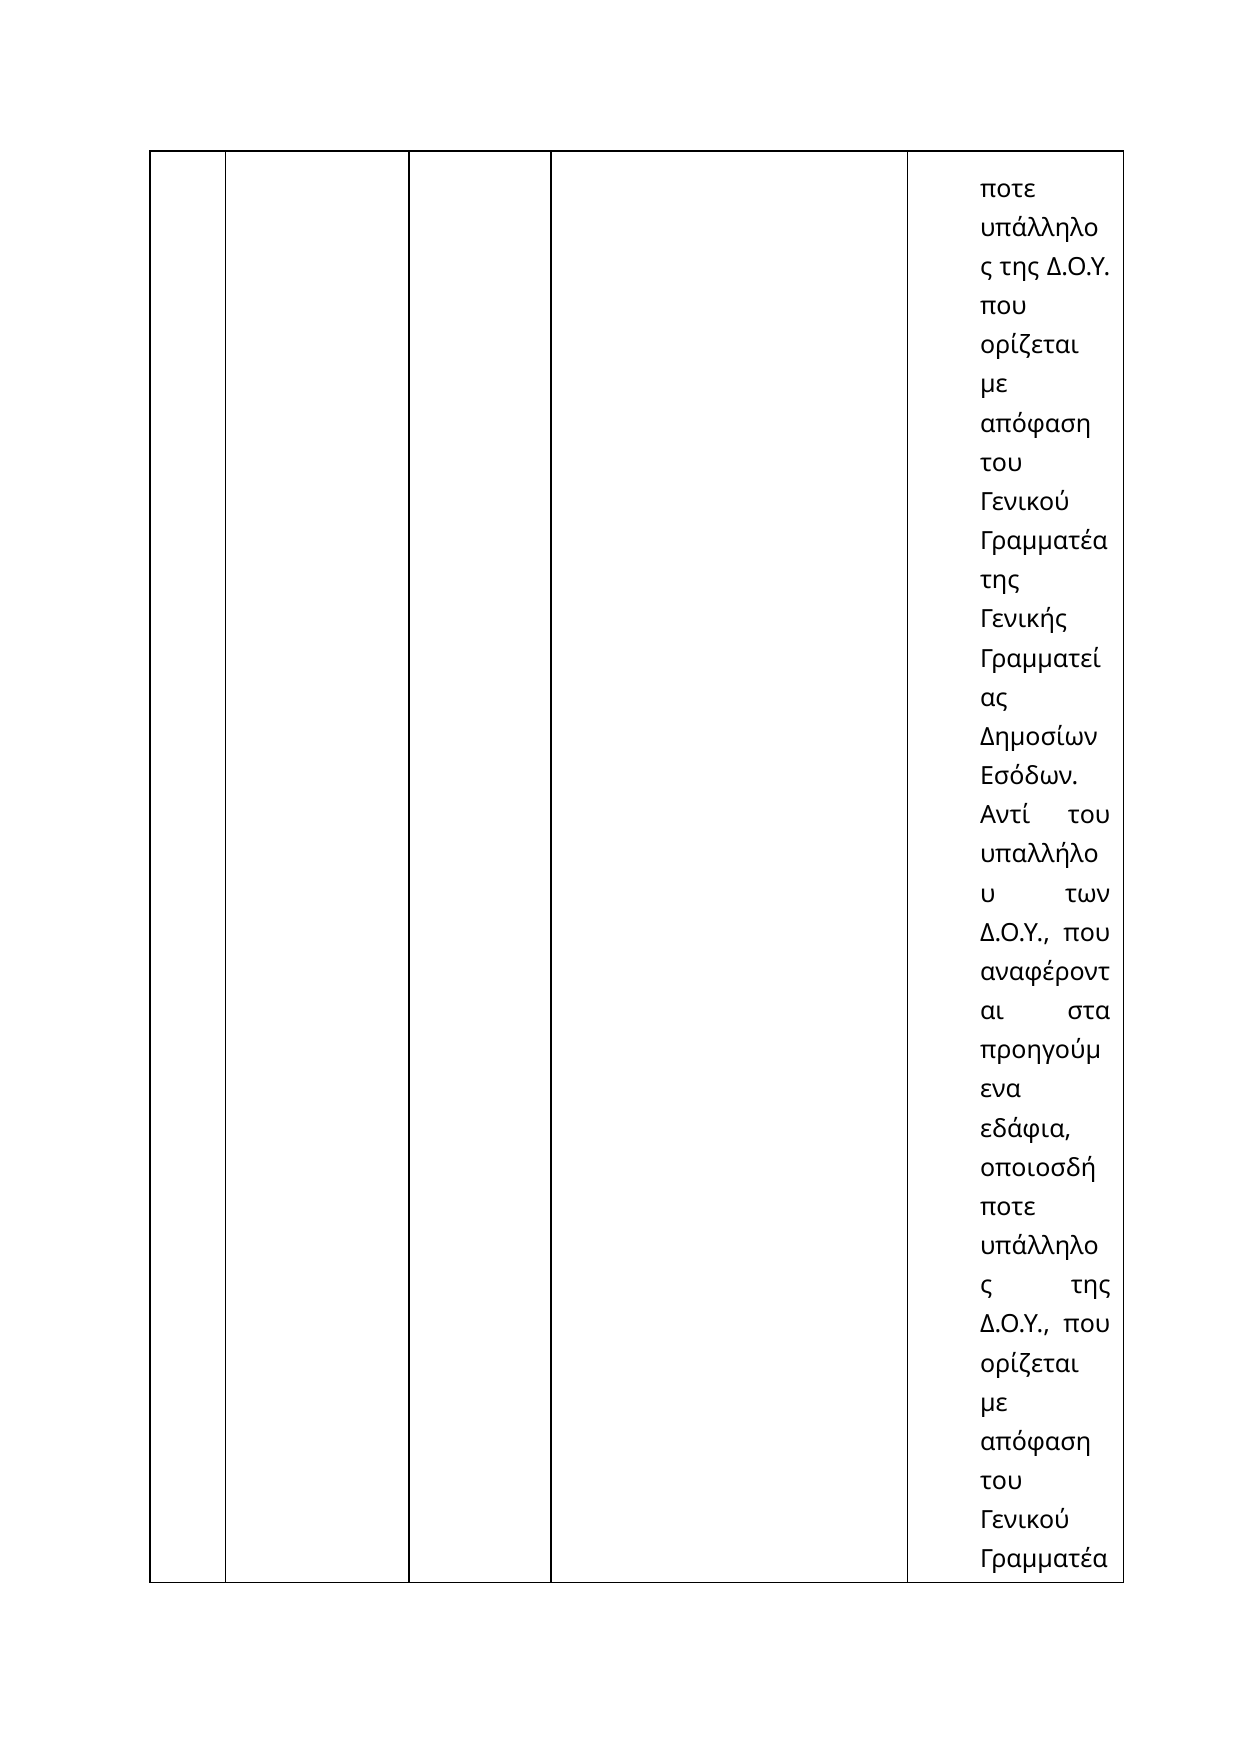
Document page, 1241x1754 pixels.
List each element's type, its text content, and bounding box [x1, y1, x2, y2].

table_cell [552, 152, 907, 1581]
table_cell [226, 152, 408, 1581]
table_cell [410, 152, 550, 1581]
table_cell [151, 152, 225, 1581]
table_cell ποτε υπάλληλος της Δ.Ο.Υ. που ορίζεται με απόφαση του Γενικού Γραμματέα της Γενικής Γραμματείας Δημοσίων Εσόδων. Αντί του υπαλλήλου των Δ.Ο.Υ., που αναφέρονται στα προηγούμενα εδάφια, οποιοσδήποτε υπάλληλος της Δ.Ο.Υ., που ορίζεται με απόφαση του Γενικού Γραμματέα [908, 152, 1123, 1581]
